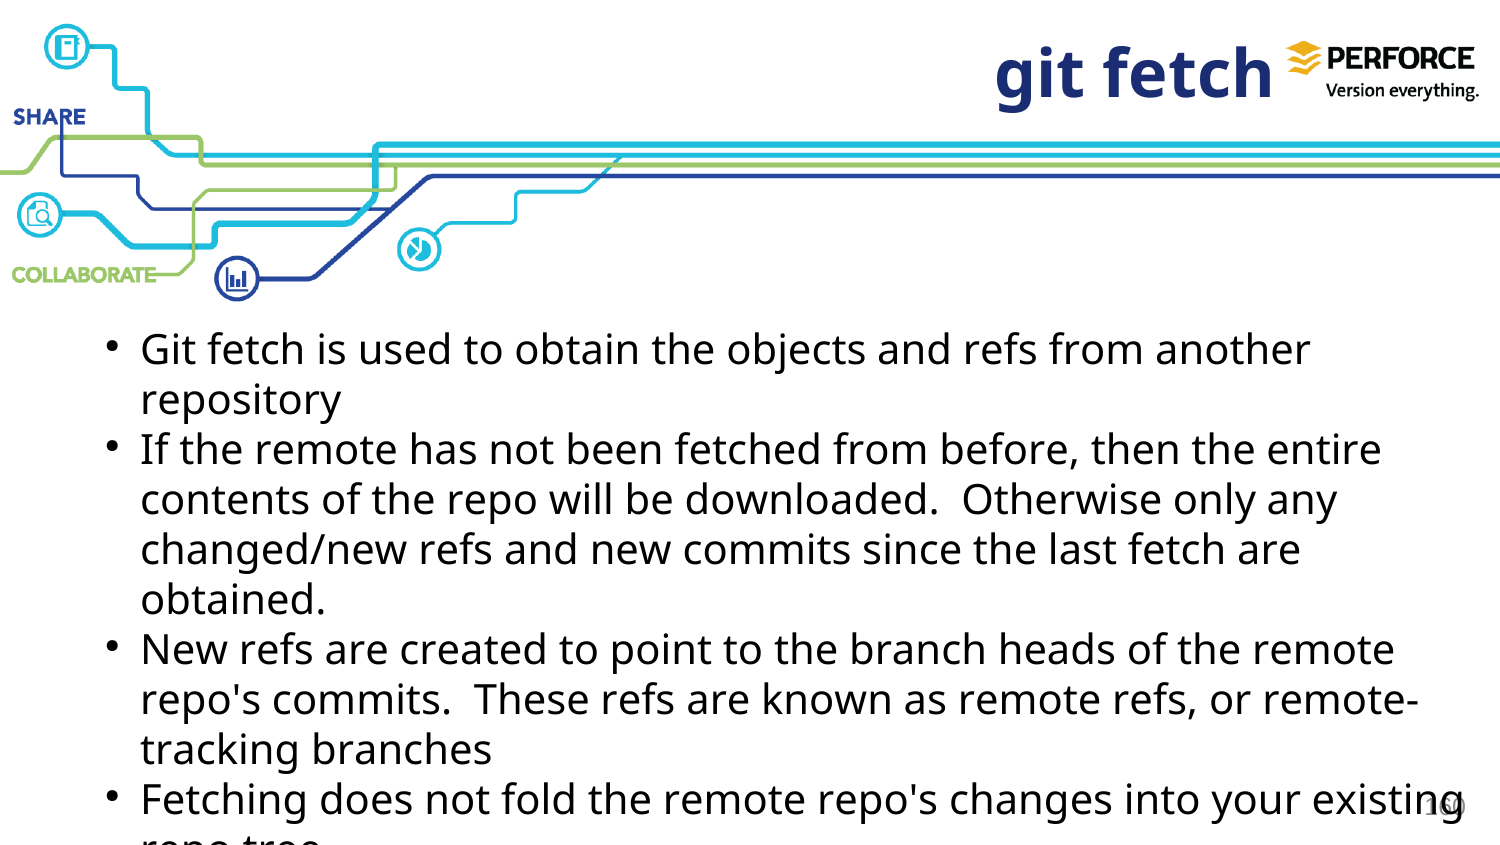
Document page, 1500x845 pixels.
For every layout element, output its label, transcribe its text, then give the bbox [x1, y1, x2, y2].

text_box Git fetch is used to obtain the objects and refs from another repository If the remote has not been fetched from before, then the entire contents of the repo will be downloaded. Otherwise only any changed/new refs and new commits since the last fetch are obtained. New refs are created to point to the branch heads of the remote repo's commits. These refs are known as remote refs, or remote-tracking branches Fetching does not fold the remote repo's changes into your existing repo tree. [90, 315, 1486, 845]
picture [0, 0, 1500, 845]
title git fetch [555, 0, 1291, 198]
